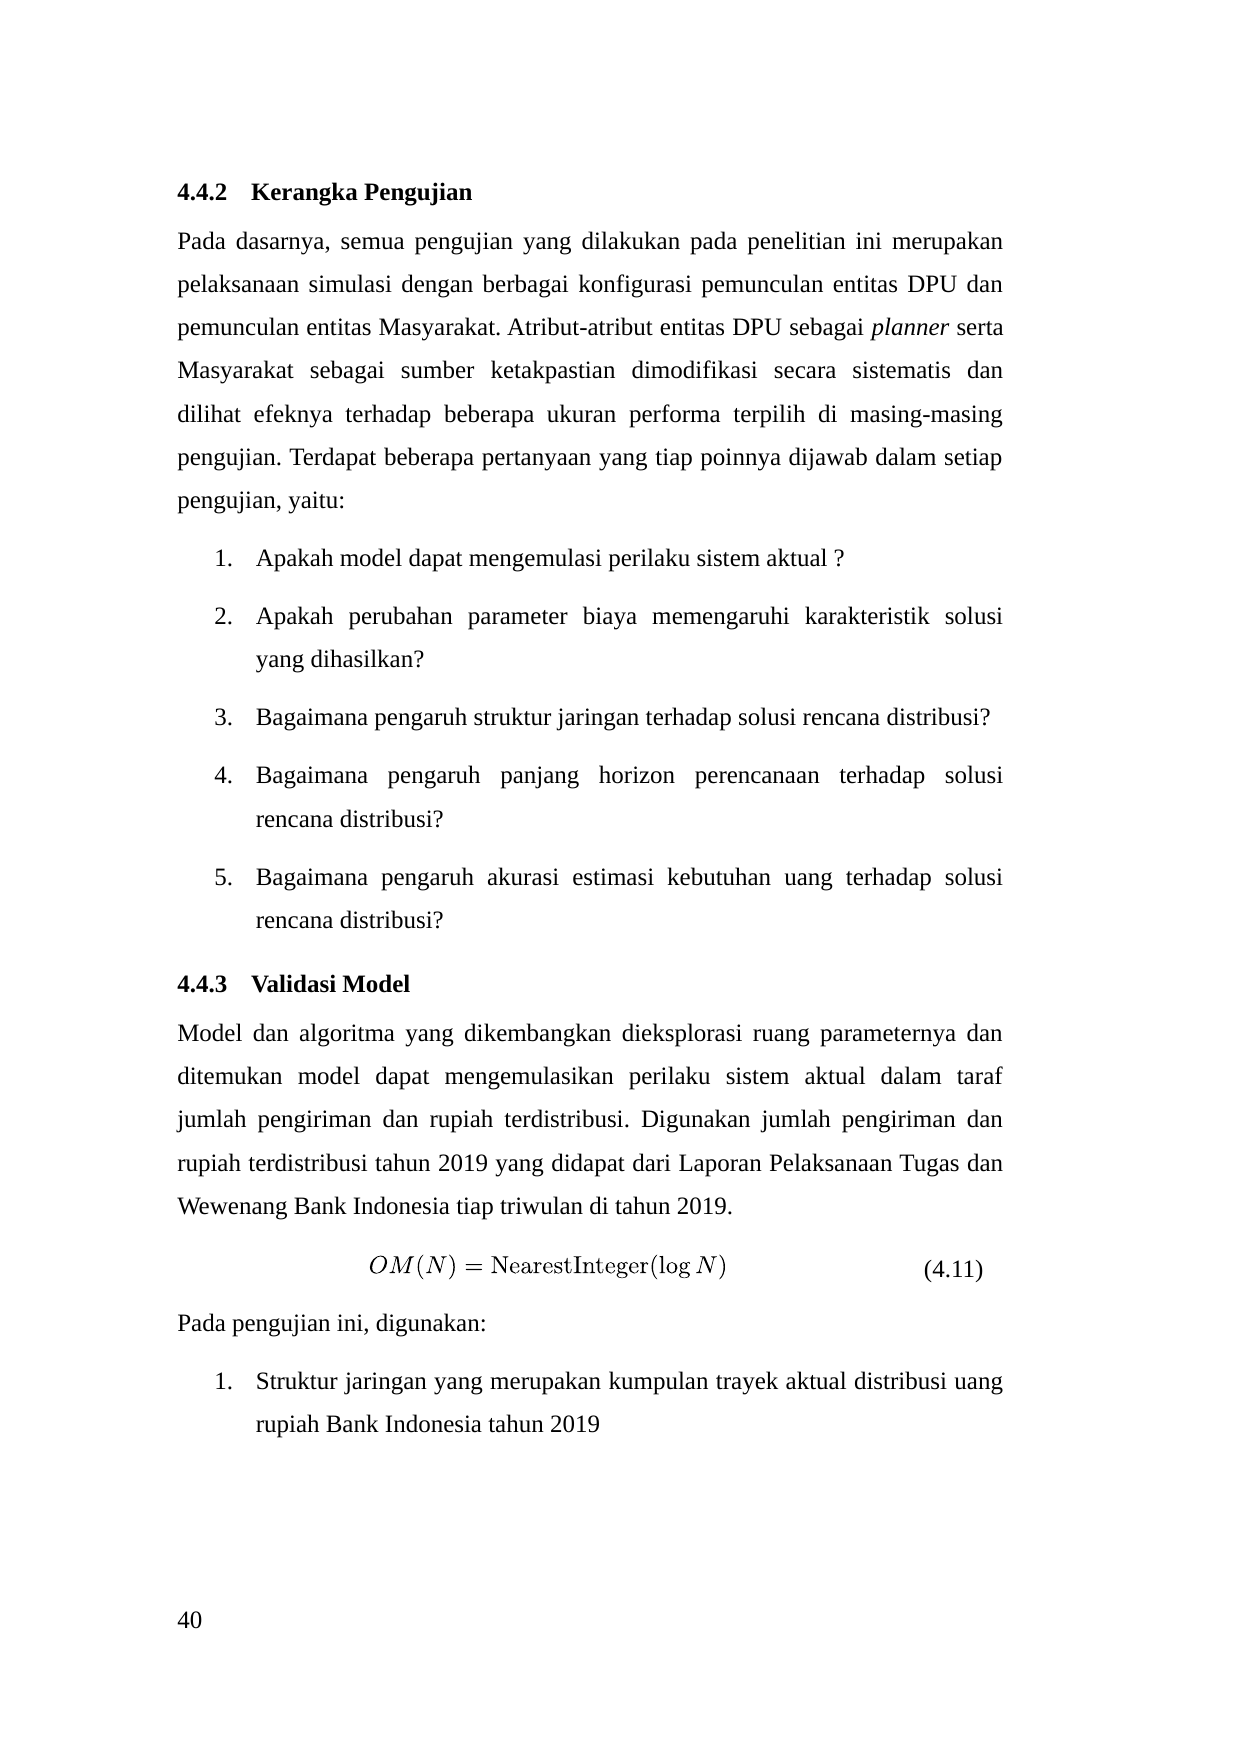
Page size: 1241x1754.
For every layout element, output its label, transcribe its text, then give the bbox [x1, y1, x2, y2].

list Apakah model dapat mengemulasi perilaku sistem aktual ? [214, 543, 1003, 572]
table_header (4.11) [918, 1249, 1003, 1293]
list Struktur jaringan yang merupakan kumpulan trayek aktual distribusi uang rupiah Bank Indonesia tahun 2019 [214, 1366, 1003, 1438]
subtitle Kerangka Pengujian [177, 177, 1003, 206]
list Bagaimana pengaruh akurasi estimasi kebutuhan uang terhadap solusi rencana distribusi? [214, 862, 1003, 934]
list Apakah perubahan parameter biaya memengaruhi karakteristik solusi yang dihasilkan? [214, 601, 1003, 673]
text Pada dasarnya, semua pengujian yang dilakukan pada penelitian ini merupakan pelaksanaan simulasi dengan berbagai konfigurasi pemunculan entitas DPU dan pemunculan entitas Masyarakat. Atribut-atribut entitas DPU sebagai planner serta Masyarakat sebagai sumber ketakpastian dimodifikasi secara sistematis dan dilihat efeknya terhadap beberapa ukuran performa terpilih di masing-masing pengujian. Terdapat beberapa pertanyaan yang tiap poinnya dijawab dalam setiap pengujian, yaitu: [177, 226, 1003, 514]
subtitle Validasi Model [177, 969, 1003, 998]
text Model dan algoritma yang dikembangkan dieksplorasi ruang parameternya dan ditemukan model dapat mengemulasikan perilaku sistem aktual dalam taraf jumlah pengiriman dan rupiah terdistribusi. Digunakan jumlah pengiriman dan rupiah terdistribusi tahun 2019 yang didapat dari Laporan Pelaksanaan Tugas dan Wewenang Bank Indonesia tiap triwulan di tahun 2019. [177, 1018, 1003, 1219]
list Bagaimana pengaruh panjang horizon perencanaan terhadap solusi rencana distribusi? [214, 761, 1003, 832]
list Bagaimana pengaruh struktur jaringan terhadap solusi rencana distribusi? [214, 702, 1003, 731]
table_header [177, 1249, 918, 1293]
text Pada pengujian ini, digunakan: [177, 1308, 1003, 1337]
